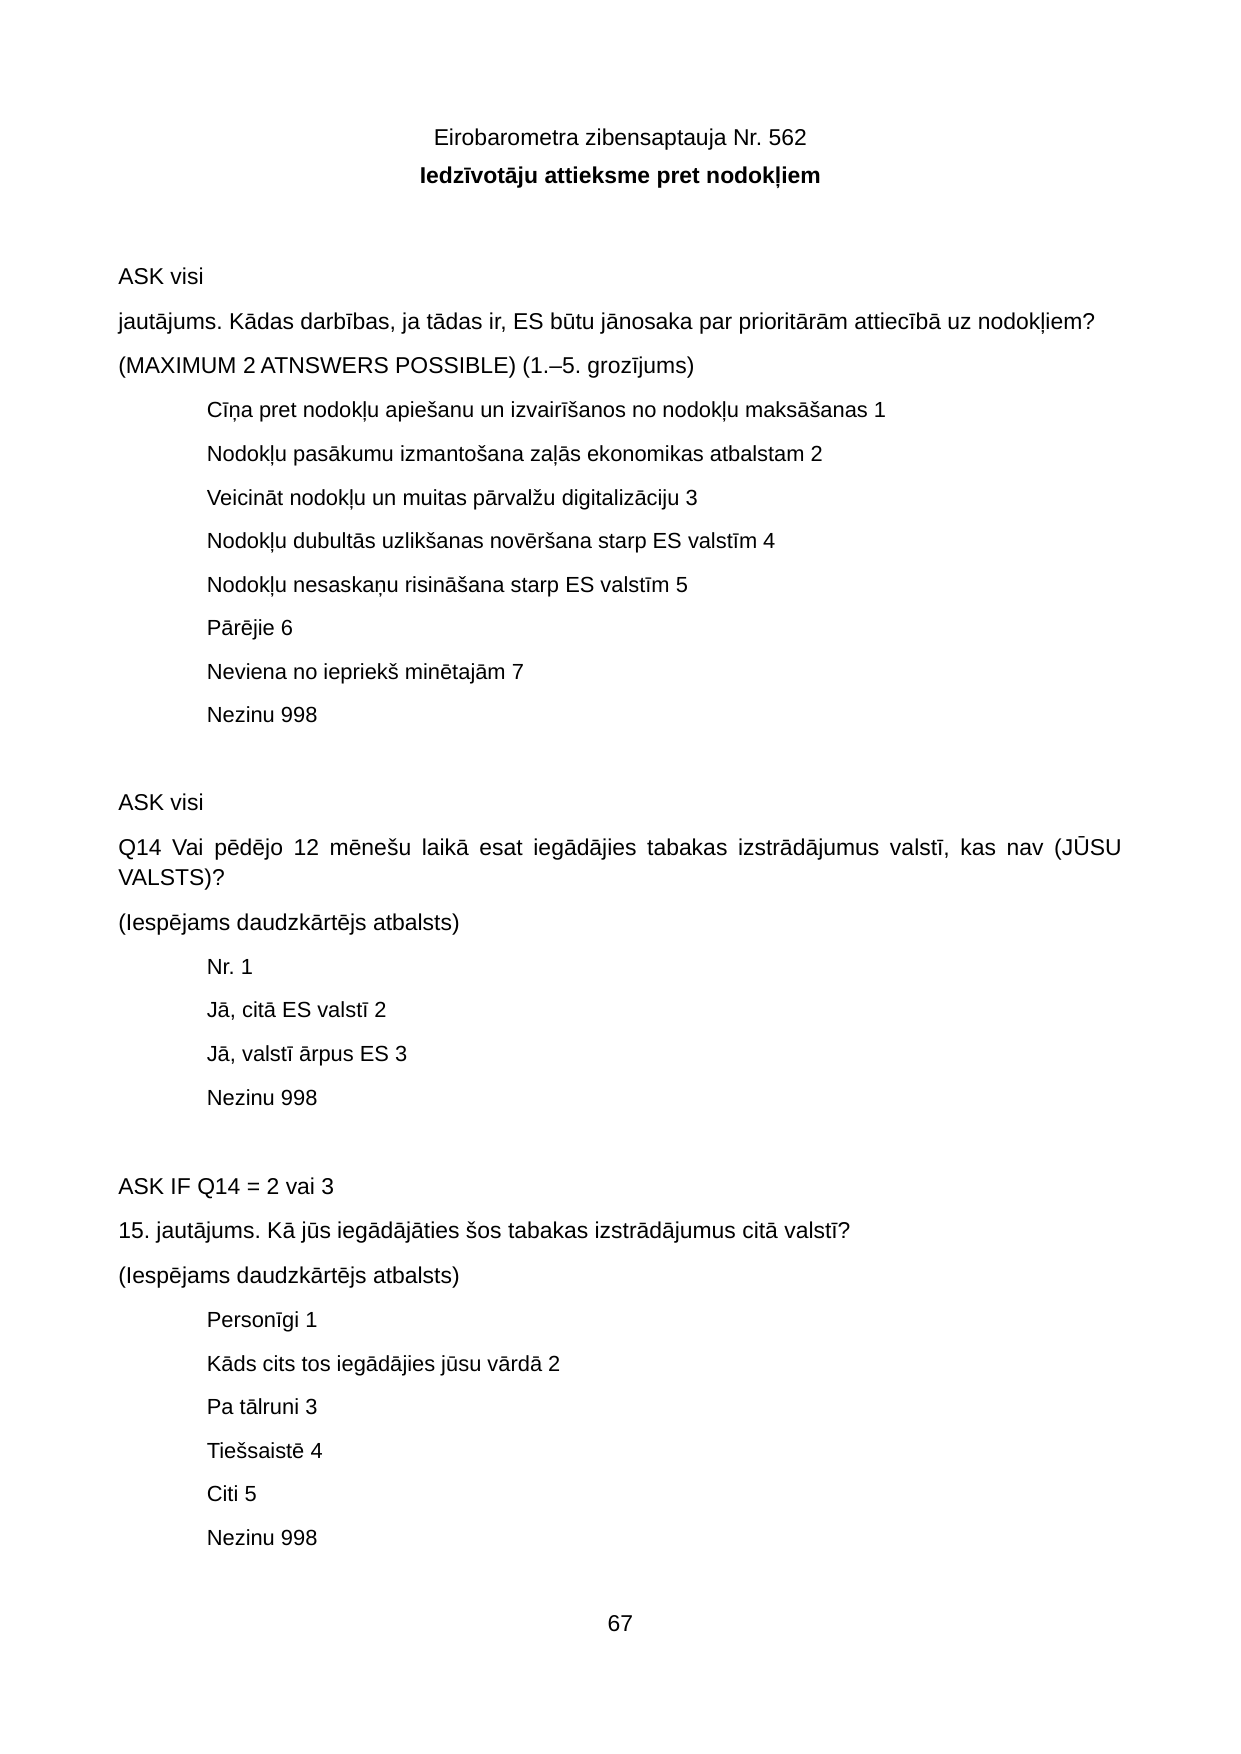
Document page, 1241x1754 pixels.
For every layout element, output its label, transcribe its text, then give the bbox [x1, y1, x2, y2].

text Nodokļu pasākumu izmantošana zaļās ekonomikas atbalstam 2 [207, 441, 1122, 466]
text 15. jautājums. Kā jūs iegādājāties šos tabakas izstrādājumus citā valstī? [118, 1217, 1122, 1244]
text ASK visi [118, 263, 1122, 289]
text ASK IF Q14 = 2 vai 3 [118, 1173, 1122, 1199]
text Pārējie 6 [207, 615, 1122, 640]
text Jā, valstī ārpus ES 3 [207, 1041, 1122, 1066]
text Pa tālruni 3 [207, 1394, 1122, 1419]
text Nezinu 998 [207, 1525, 1122, 1550]
text Nezinu 998 [207, 1084, 1122, 1109]
text Nezinu 998 [207, 702, 1122, 727]
text Personīgi 1 [207, 1307, 1122, 1332]
text Veicināt nodokļu un muitas pārvalžu digitalizāciju 3 [207, 484, 1122, 509]
text Cīņa pret nodokļu apiešanu un izvairīšanos no nodokļu maksāšanas 1 [207, 397, 1122, 422]
text Citi 5 [207, 1481, 1122, 1506]
text Nodokļu nesaskaņu risināšana starp ES valstīm 5 [207, 571, 1122, 597]
text Neviena no iepriekš minētajām 7 [207, 658, 1122, 684]
text ASK visi [118, 789, 1122, 816]
text (Iespējams daudzkārtējs atbalsts) [118, 909, 1122, 935]
text Q14 Vai pēdējo 12 mēnešu laikā esat iegādājies tabakas izstrādājumus valstī, kas nav (JŪSU VALSTS)? [118, 834, 1122, 891]
text jautājums. Kādas darbības, ja tādas ir, ES būtu jānosaka par prioritārām attiecībā uz nodokļiem? [118, 308, 1122, 334]
text Nr. 1 [207, 954, 1122, 979]
text Jā, citā ES valstī 2 [207, 997, 1122, 1022]
text Kāds cits tos iegādājies jūsu vārdā 2 [207, 1351, 1122, 1376]
text Tiešsaistē 4 [207, 1438, 1122, 1463]
text (Iespējams daudzkārtējs atbalsts) [118, 1262, 1122, 1289]
text Nodokļu dubultās uzlikšanas novēršana starp ES valstīm 4 [207, 528, 1122, 553]
text (MAXIMUM 2 ATNSWERS POSSIBLE) (1.–5. grozījums) [118, 352, 1122, 379]
